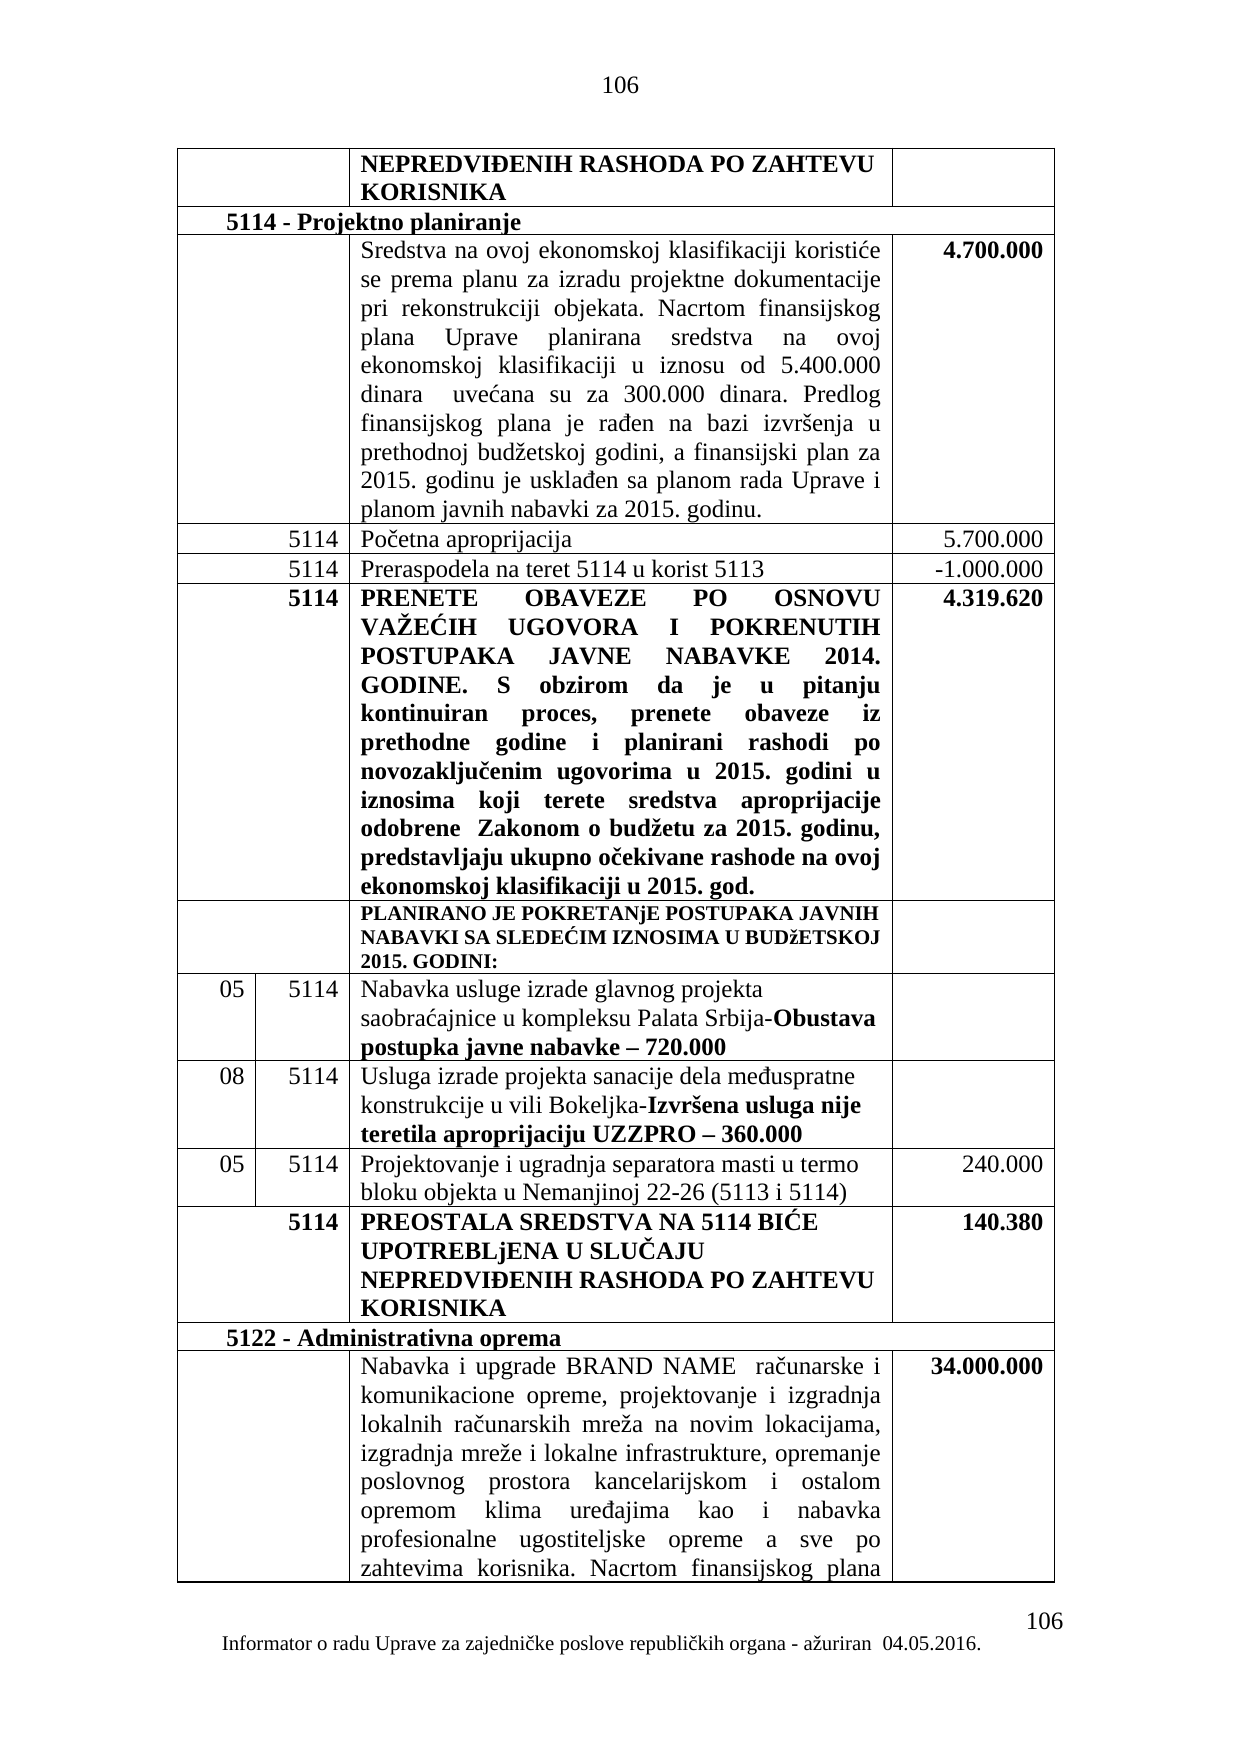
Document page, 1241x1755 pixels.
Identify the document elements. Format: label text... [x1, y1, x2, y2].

table_cell 08 [178, 1061, 255, 1148]
table_cell Projektovanje i ugradnja separatora masti u termo bloku objekta u Nemanjinoj 22-26 (5113 i 5114) [350, 1149, 892, 1206]
table_cell 240.000 [893, 1149, 1054, 1206]
table_cell 05 [178, 1149, 255, 1206]
table_cell -1.000.000 [893, 554, 1054, 582]
table_cell NEPREDVIĐENIH RASHODA PO ZAHTEVU KORISNIKA [350, 149, 892, 206]
table_cell Preraspodela na teret 5114 u korist 5113 [350, 554, 892, 582]
table_cell [893, 1061, 1054, 1148]
table_cell [178, 901, 349, 973]
table_cell 5114 [256, 974, 349, 1060]
table_cell [893, 974, 1054, 1060]
table_cell 05 [178, 974, 255, 1060]
table_cell [178, 235, 349, 523]
table_cell 5114 - Projektno planiranje [178, 207, 1054, 234]
table_cell Početna aproprijacija [350, 524, 892, 553]
table_cell Nabavka usluge izrade glavnog projekta saobraćajnice u kompleksu Palata Srbija-Obustava postupka javne nabavke – 720.000 [350, 974, 892, 1060]
table_cell PRENETE OBAVEZE PO OSNOVU VAŽEĆIH UGOVORA I POKRENUTIH POSTUPAKA JAVNE NABAVKE 2014. GODINE. S obzirom da je u pitanju kontinuiran proces, prenete obaveze iz prethodne godine i planirani rashodi po novozaklјučenim ugovorima u 2015. godini u iznosima koji terete sredstva aproprijacije odobrene Zakonom o budžetu za 2015. godinu, predstavlјaju ukupno očekivane rashode na ovoj ekonomskoj klasifikaciji u 2015. god. [350, 584, 892, 900]
table_cell 5122 - Administrativna oprema [178, 1323, 1054, 1350]
table_cell 5114 [178, 584, 349, 900]
table_cell 140.380 [893, 1207, 1054, 1322]
table_cell Nabavka i upgrade BRAND NAME računarske i komunikacione opreme, projektovanje i izgradnja lokalnih računarskih mreža na novim lokacijama, izgradnja mreže i lokalne infrastrukture, opremanje poslovnog prostora kancelarijskom i ostalom opremom klima uređajima kao i nabavka profesionalne ugostitelјske opreme a sve po zahtevima korisnika. Nacrtom finansijskog plana [350, 1351, 892, 1581]
table_cell 5114 [256, 1149, 349, 1206]
table_cell 5.700.000 [893, 524, 1054, 553]
table_cell [893, 149, 1054, 206]
table_cell 5114 [178, 524, 349, 553]
table_cell [178, 1351, 349, 1581]
table_cell Usluga izrade projekta sanacije dela međuspratne konstrukcije u vili Bokelјka-Izvršena usluga nije teretila aproprijaciju UZZPRO – 360.000 [350, 1061, 892, 1148]
table_cell PREOSTALA SREDSTVA NA 5114 BIĆE UPOTREBLjENA U SLUČAJU NEPREDVIĐENIH RASHODA PO ZAHTEVU KORISNIKA [350, 1207, 892, 1322]
table_cell [893, 901, 1054, 973]
table_cell Sredstva na ovoj ekonomskoj klasifikaciji koristiće se prema planu za izradu projektne dokumentacije pri rekonstrukciji objekata. Nacrtom finansijskog plana Uprave planirana sredstva na ovoj ekonomskoj klasifikaciji u iznosu od 5.400.000 dinara uvećana su za 300.000 dinara. Predlog finansijskog plana je rađen na bazi izvršenja u prethodnoj budžetskoj godini, a finansijski plan za 2015. godinu je usklađen sa planom rada Uprave i planom javnih nabavki za 2015. godinu. [350, 235, 892, 523]
table_cell 5114 [178, 554, 349, 582]
table_cell 5114 [256, 1061, 349, 1148]
table_cell 34.000.000 [893, 1351, 1054, 1581]
table_cell 4.319.620 [893, 584, 1054, 900]
table_cell PLANIRANO JE POKRETANјE POSTUPAKA JAVNIH NABAVKI SA SLEDEĆIM IZNOSIMA U BUDžETSKOJ 2015. GODINI: [350, 901, 892, 973]
table_cell [178, 149, 349, 206]
table_cell 5114 [178, 1207, 349, 1322]
table_cell 4.700.000 [893, 235, 1054, 523]
